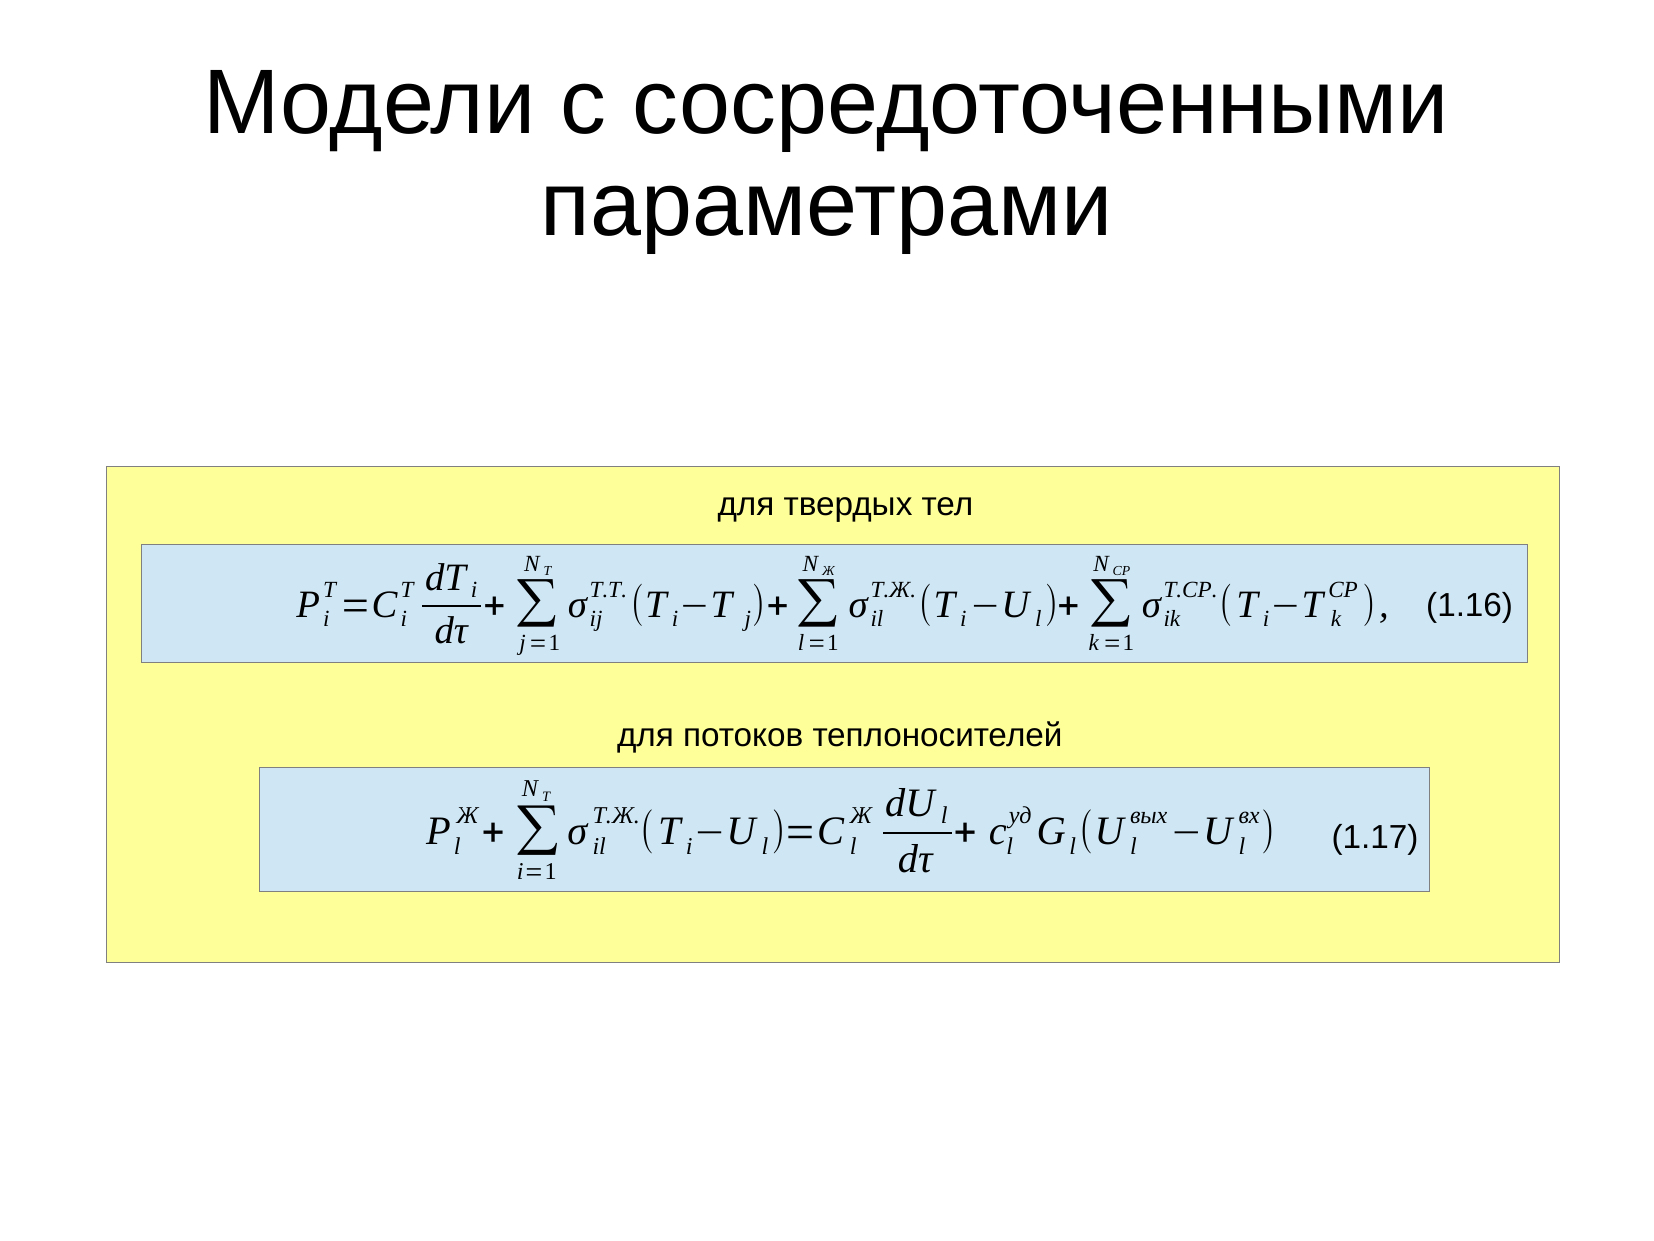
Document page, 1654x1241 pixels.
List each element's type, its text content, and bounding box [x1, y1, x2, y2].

text_box (1.17) [1316, 811, 1434, 864]
text_box для потоков теплоносителей [602, 708, 1079, 761]
text_box для твердых тел [702, 478, 989, 531]
picture [284, 549, 1399, 657]
text_box [106, 466, 1560, 963]
text_box (1.16) [1411, 578, 1528, 631]
picture [413, 773, 1286, 886]
title Модели с сосредоточенными параметрами [82, 49, 1571, 257]
